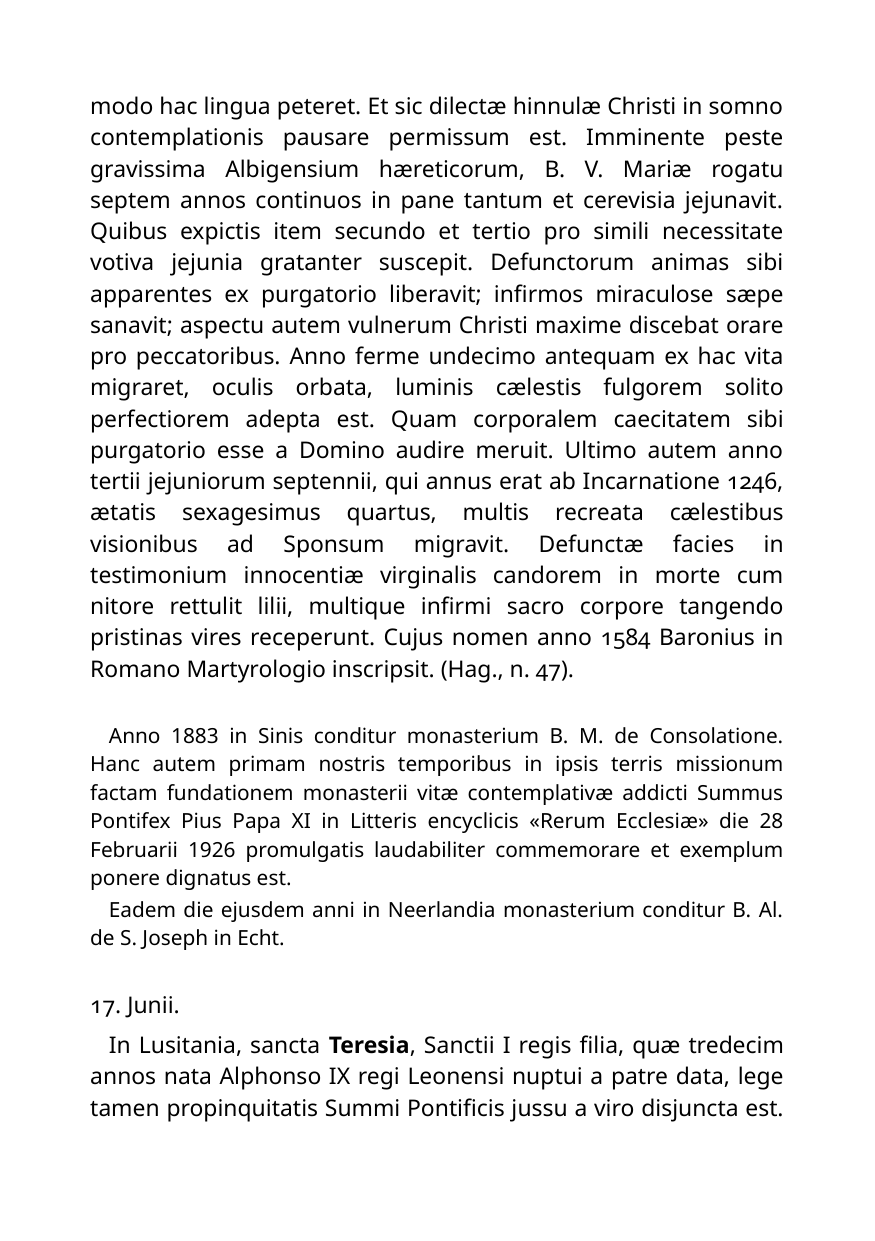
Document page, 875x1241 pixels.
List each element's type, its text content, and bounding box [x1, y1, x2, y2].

text Anno 1883 in Sinis conditur monasterium B. M. de Consolatione. Hanc autem primam nostris temporibus in ipsis terris missionum factam fundationem monasterii vitæ contemplativæ addicti Summus Pontifex Pius Papa XI in Litteris encyclicis «Rerum Ecclesiæ» die 28 Februarii 1926 promulgatis laudabiliter commemorare et exemplum ponere dignatus est. [90, 721, 784, 892]
text Eadem die ejusdem anni in Neerlandia monasterium conditur B. Al. de S. Joseph in Echt. [90, 895, 784, 952]
text 17. Junii. [90, 989, 784, 1020]
text In Lusitania, sancta Teresia, Sanctii I regis filia, quæ tredecim annos nata Alphonso IX regi Leonensi nuptui a patre data, lege tamen propinquitatis Summi Pontificis jussu a viro disjuncta est. [90, 1029, 784, 1123]
text modo hac lingua peteret. Et sic dilectæ hinnulæ Christi in somno contemplationis pausare permissum est. Imminente peste gravissima Albigensium hæreticorum, B. V. Mariæ rogatu septem annos continuos in pane tantum et cerevisia jejunavit. Quibus expictis item secundo et tertio pro simili necessitate votiva jejunia gratanter suscepit. Defunctorum animas sibi apparentes ex purgatorio liberavit; infirmos miraculose sæpe sanavit; aspectu autem vulnerum Christi maxime discebat orare pro peccatoribus. Anno ferme undecimo antequam ex hac vita migraret, oculis orbata, luminis cælestis fulgorem solito perfectiorem adepta est. Quam corporalem caecitatem sibi purgatorio esse a Domino audire meruit. Ultimo autem anno tertii jejuniorum septennii, qui annus erat ab Incarnatione 1246, ætatis sexagesimus quartus, multis recreata cælestibus visionibus ad Sponsum migravit. Defunctæ facies in testimonium innocentiæ virginalis candorem in morte cum nitore rettulit lilii, multique infirmi sacro corpore tangendo pristinas vires receperunt. Cujus nomen anno 1584 Baronius in Romano Martyrologio inscripsit. (Hag., n. 47). [90, 90, 784, 684]
